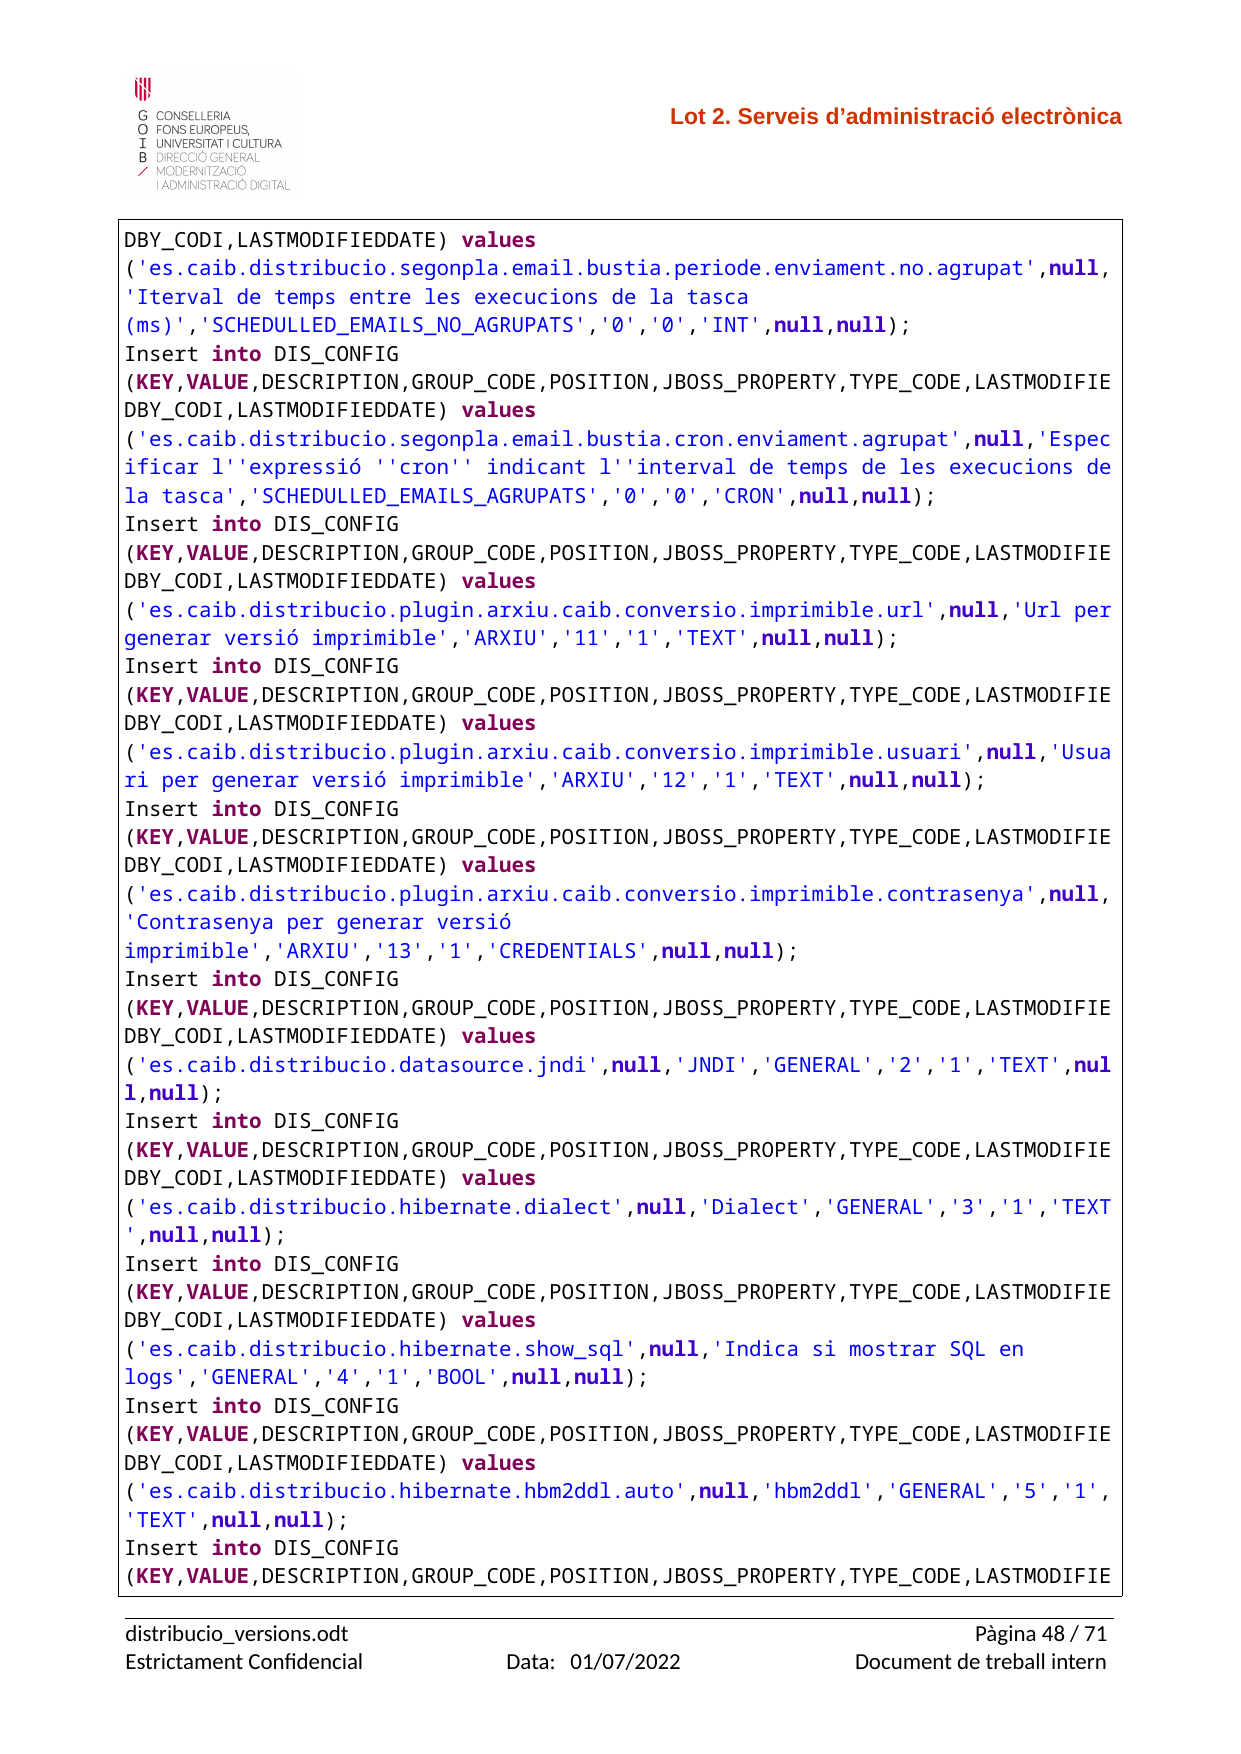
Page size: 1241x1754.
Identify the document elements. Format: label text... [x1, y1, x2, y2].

picture [126, 70, 299, 197]
table_header DBY_CODI,LASTMODIFIEDDATE) values ('es.caib.distribucio.segonpla.email.bustia.periode.enviament.no.agrupat',null,'Iterval de temps entre les execucions de la tasca (ms)','SCHEDULLED_EMAILS_NO_AGRUPATS','0','0','INT',null,null); Insert into DIS_CONFIG (KEY,VALUE,DESCRIPTION,GROUP_CODE,POSITION,JBOSS_PROPERTY,TYPE_CODE,LASTMODIFIEDBY_CODI,LASTMODIFIEDDATE) values ('es.caib.distribucio.segonpla.email.bustia.cron.enviament.agrupat',null,'Especificar l''expressió ''cron'' indicant l''interval de temps de les execucions de la tasca','SCHEDULLED_EMAILS_AGRUPATS','0','0','CRON',null,null); Insert into DIS_CONFIG (KEY,VALUE,DESCRIPTION,GROUP_CODE,POSITION,JBOSS_PROPERTY,TYPE_CODE,LASTMODIFIEDBY_CODI,LASTMODIFIEDDATE) values ('es.caib.distribucio.plugin.arxiu.caib.conversio.imprimible.url',null,'Url per generar versió imprimible','ARXIU','11','1','TEXT',null,null); Insert into DIS_CONFIG (KEY,VALUE,DESCRIPTION,GROUP_CODE,POSITION,JBOSS_PROPERTY,TYPE_CODE,LASTMODIFIEDBY_CODI,LASTMODIFIEDDATE) values ('es.caib.distribucio.plugin.arxiu.caib.conversio.imprimible.usuari',null,'Usuari per generar versió imprimible','ARXIU','12','1','TEXT',null,null); Insert into DIS_CONFIG (KEY,VALUE,DESCRIPTION,GROUP_CODE,POSITION,JBOSS_PROPERTY,TYPE_CODE,LASTMODIFIEDBY_CODI,LASTMODIFIEDDATE) values ('es.caib.distribucio.plugin.arxiu.caib.conversio.imprimible.contrasenya',null,'Contrasenya per generar versió imprimible','ARXIU','13','1','CREDENTIALS',null,null); Insert into DIS_CONFIG (KEY,VALUE,DESCRIPTION,GROUP_CODE,POSITION,JBOSS_PROPERTY,TYPE_CODE,LASTMODIFIEDBY_CODI,LASTMODIFIEDDATE) values ('es.caib.distribucio.datasource.jndi',null,'JNDI','GENERAL','2','1','TEXT',null,null); Insert into DIS_CONFIG (KEY,VALUE,DESCRIPTION,GROUP_CODE,POSITION,JBOSS_PROPERTY,TYPE_CODE,LASTMODIFIEDBY_CODI,LASTMODIFIEDDATE) values ('es.caib.distribucio.hibernate.dialect',null,'Dialect','GENERAL','3','1','TEXT',null,null); Insert into DIS_CONFIG (KEY,VALUE,DESCRIPTION,GROUP_CODE,POSITION,JBOSS_PROPERTY,TYPE_CODE,LASTMODIFIEDBY_CODI,LASTMODIFIEDDATE) values ('es.caib.distribucio.hibernate.show_sql',null,'Indica si mostrar SQL en logs','GENERAL','4','1','BOOL',null,null); Insert into DIS_CONFIG (KEY,VALUE,DESCRIPTION,GROUP_CODE,POSITION,JBOSS_PROPERTY,TYPE_CODE,LASTMODIFIEDBY_CODI,LASTMODIFIEDDATE) values ('es.caib.distribucio.hibernate.hbm2ddl.auto',null,'hbm2ddl','GENERAL','5','1','TEXT',null,null); Insert into DIS_CONFIG (KEY,VALUE,DESCRIPTION,GROUP_CODE,POSITION,JBOSS_PROPERTY,TYPE_CODE,LASTMODIFIE [119, 220, 1122, 1596]
